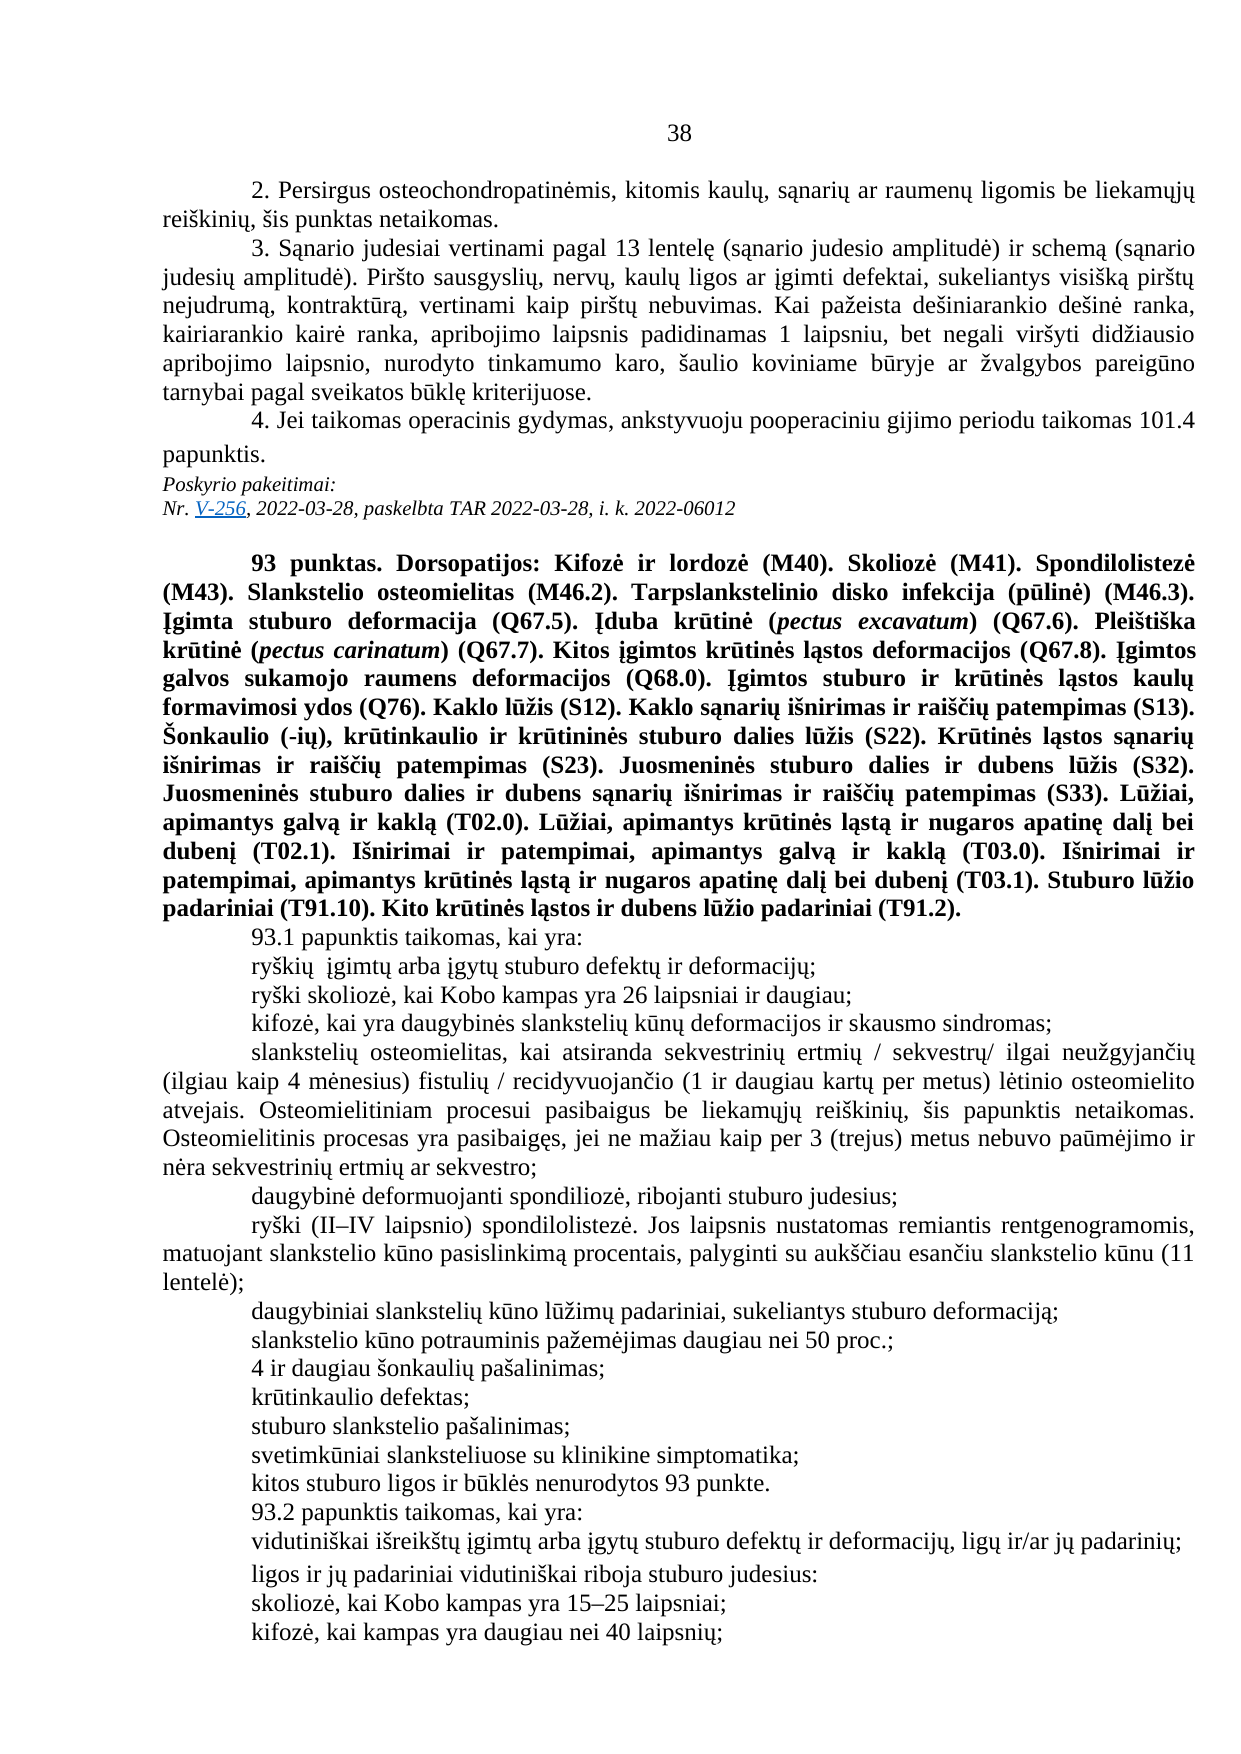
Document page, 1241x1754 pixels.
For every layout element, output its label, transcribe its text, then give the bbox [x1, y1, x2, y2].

text ryškių įgimtų arba įgytų stuburo defektų ir deformacijų; [162, 951, 1196, 980]
text kifozė, kai yra daugybinės slankstelių kūnų deformacijos ir skausmo sindromas; [162, 1008, 1196, 1037]
text 4 ir daugiau šonkaulių pašalinimas; [162, 1353, 1196, 1382]
text krūtinkaulio defektas; [162, 1382, 1196, 1411]
text Nr. V-256, 2022-03-28, paskelbta TAR 2022-03-28, i. k. 2022-06012 [162, 496, 1196, 520]
text vidutiniškai išreikštų įgimtų arba įgytų stuburo defektų ir deformacijų, ligų ir/ar jų padarinių; [162, 1526, 1196, 1555]
text kifozė, kai kampas yra daugiau nei 40 laipsnių; [162, 1617, 1196, 1645]
text slankstelio kūno potrauminis pažemėjimas daugiau nei 50 proc.; [162, 1325, 1196, 1353]
text daugybiniai slankstelių kūno lūžimų padariniai, sukeliantys stuburo deformaciją; [162, 1296, 1196, 1325]
text stuburo slankstelio pašalinimas; [162, 1411, 1196, 1440]
text 93 punktas. Dorsopatijos: Kifozė ir lordozė (M40). Skoliozė (M41). Spondilolistezė (M43). Slankstelio osteomielitas (M46.2). Tarpslankstelinio disko infekcija (pūlinė) (M46.3). Įgimta stuburo deformacija (Q67.5). Įduba krūtinė (pectus excavatum) (Q67.6). Pleištiška krūtinė (pectus carinatum) (Q67.7). Kitos įgimtos krūtinės ląstos deformacijos (Q67.8). Įgimtos galvos sukamojo raumens deformacijos (Q68.0). Įgimtos stuburo ir krūtinės ląstos kaulų formavimosi ydos (Q76). Kaklo lūžis (S12). Kaklo sąnarių išnirimas ir raiščių patempimas (S13). Šonkaulio (-ių), krūtinkaulio ir krūtininės stuburo dalies lūžis (S22). Krūtinės ląstos sąnarių išnirimas ir raiščių patempimas (S23). Juosmeninės stuburo dalies ir dubens lūžis (S32). Juosmeninės stuburo dalies ir dubens sąnarių išnirimas ir raiščių patempimas (S33). Lūžiai, apimantys galvą ir kaklą (T02.0). Lūžiai, apimantys krūtinės ląstą ir nugaros apatinę dalį bei dubenį (T02.1). Išnirimai ir patempimai, apimantys galvą ir kaklą (T03.0). Išnirimai ir patempimai, apimantys krūtinės ląstą ir nugaros apatinę dalį bei dubenį (T03.1). Stuburo lūžio padariniai (T91.10). Kito krūtinės ląstos ir dubens lūžio padariniai (T91.2). [162, 548, 1196, 922]
text 3. Sąnario judesiai vertinami pagal 13 lentelę (sąnario judesio amplitudė) ir schemą (sąnario judesių amplitudė). Piršto sausgyslių, nervų, kaulų ligos ar įgimti defektai, sukeliantys visišką pirštų nejudrumą, kontraktūrą, vertinami kaip pirštų nebuvimas. Kai pažeista dešiniarankio dešinė ranka, kairiarankio kairė ranka, apribojimo laipsnis padidinamas 1 laipsniu, bet negali viršyti didžiausio apribojimo laipsnio, nurodyto tinkamumo karo, šaulio koviniame būryje ar žvalgybos pareigūno tarnybai pagal sveikatos būklę kriterijuose. [162, 233, 1196, 406]
text 93.2 papunktis taikomas, kai yra: [162, 1497, 1196, 1526]
text 4. Jei taikomas operacinis gydymas, ankstyvuoju pooperaciniu gijimo periodu taikomas 101.4 papunktis. [162, 406, 1196, 467]
text ryški (II–IV laipsnio) spondilolistezė. Jos laipsnis nustatomas remiantis rentgenogramomis, matuojant slankstelio kūno pasislinkimą procentais, palyginti su aukščiau esančiu slankstelio kūnu (11 lentelė); [162, 1210, 1196, 1296]
text kitos stuburo ligos ir būklės nenurodytos 93 punkte. [162, 1468, 1196, 1497]
text ligos ir jų padariniai vidutiniškai riboja stuburo judesius: [162, 1559, 1196, 1588]
text 2. Persirgus osteochondropatinėmis, kitomis kaulų, sąnarių ar raumenų ligomis be liekamųjų reiškinių, šis punktas netaikomas. [162, 176, 1196, 233]
text Poskyrio pakeitimai: [162, 472, 1196, 496]
text 93.1 papunktis taikomas, kai yra: [162, 922, 1196, 951]
text skoliozė, kai Kobo kampas yra 15–25 laipsniai; [162, 1588, 1196, 1617]
text ryški skoliozė, kai Kobo kampas yra 26 laipsniai ir daugiau; [162, 980, 1196, 1008]
text svetimkūniai slanksteliuose su klinikine simptomatika; [162, 1440, 1196, 1468]
text daugybinė deformuojanti spondiliozė, ribojanti stuburo judesius; [162, 1181, 1196, 1210]
text slankstelių osteomielitas, kai atsiranda sekvestrinių ertmių / sekvestrų/ ilgai neužgyjančių (ilgiau kaip 4 mėnesius) fistulių / recidyvuojančio (1 ir daugiau kartų per metus) lėtinio osteomielito atvejais. Osteomielitiniam procesui pasibaigus be liekamųjų reiškinių, šis papunktis netaikomas. Osteomielitinis procesas yra pasibaigęs, jei ne mažiau kaip per 3 (trejus) metus nebuvo paūmėjimo ir nėra sekvestrinių ertmių ar sekvestro; [162, 1037, 1196, 1181]
